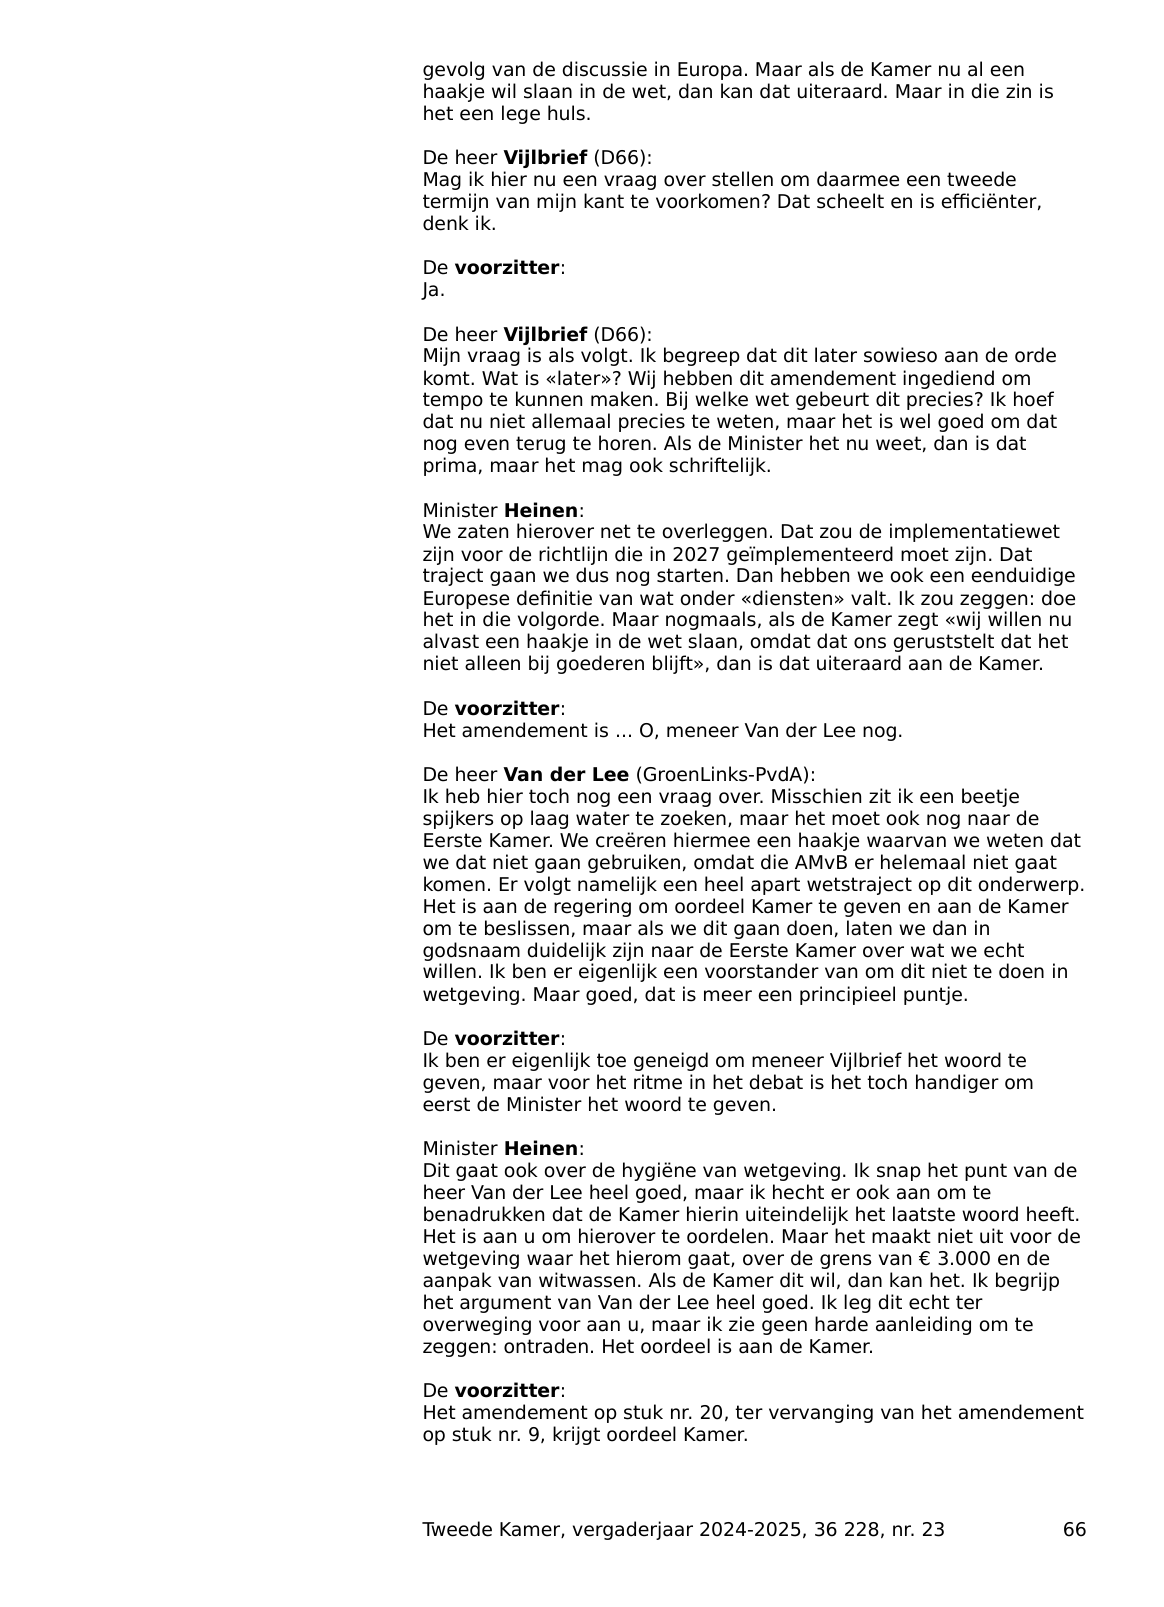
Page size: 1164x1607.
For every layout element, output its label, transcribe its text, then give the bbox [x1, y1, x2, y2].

text Ik heb hier toch nog een vraag over. Misschien zit ik een beetje spijkers op laag water te zoeken, maar het moet ook nog naar de Eerste Kamer. We creëren hiermee een haakje waarvan we weten dat we dat niet gaan gebruiken, omdat die AMvB er helemaal niet gaat komen. Er volgt namelijk een heel apart wetstraject op dit onderwerp. Het is aan de regering om oordeel Kamer te geven en aan de Kamer om te beslissen, maar als we dit gaan doen, laten we dan in godsnaam duidelijk zijn naar de Eerste Kamer over wat we echt willen. Ik ben er eigenlijk een voorstander van om dit niet te doen in wetgeving. Maar goed, dat is meer een principieel puntje. [422, 786, 1087, 1005]
text De voorzitter: [422, 697, 1087, 719]
text Mijn vraag is als volgt. Ik begreep dat dit later sowieso aan de orde komt. Wat is «later»? Wij hebben dit amendement ingediend om tempo te kunnen maken. Bij welke wet gebeurt dit precies? Ik hoef dat nu niet allemaal precies te weten, maar het is wel goed om dat nog even terug te horen. Als de Minister het nu weet, dan is dat prima, maar het mag ook schriftelijk. [422, 345, 1087, 477]
text Mag ik hier nu een vraag over stellen om daarmee een tweede termijn van mijn kant te voorkomen? Dat scheelt en is efficiënter, denk ik. [422, 169, 1087, 235]
text Minister Heinen: [422, 499, 1087, 521]
text Het amendement is ... O, meneer Van der Lee nog. [422, 719, 1087, 741]
text Ik ben er eigenlijk toe geneigd om meneer Vijlbrief het woord te geven, maar voor het ritme in het debat is het toch handiger om eerst de Minister het woord te geven. [422, 1049, 1087, 1116]
text De heer Van der Lee (GroenLinks-PvdA): [422, 764, 1087, 786]
text De heer Vijlbrief (D66): [422, 323, 1087, 345]
text De voorzitter: [422, 257, 1087, 279]
text Minister Heinen: [422, 1138, 1087, 1160]
text We zaten hierover net te overleggen. Dat zou de implementatiewet zijn voor de richtlijn die in 2027 geïmplementeerd moet zijn. Dat traject gaan we dus nog starten. Dan hebben we ook een eenduidige Europese definitie van wat onder «diensten» valt. Ik zou zeggen: doe het in die volgorde. Maar nogmaals, als de Kamer zegt «wij willen nu alvast een haakje in de wet slaan, omdat dat ons geruststelt dat het niet alleen bij goederen blijft», dan is dat uiteraard aan de Kamer. [422, 521, 1087, 675]
text Ja. [422, 279, 1087, 301]
text gevolg van de discussie in Europa. Maar als de Kamer nu al een haakje wil slaan in de wet, dan kan dat uiteraard. Maar in die zin is het een lege huls. [422, 59, 1087, 125]
text De voorzitter: [422, 1028, 1087, 1049]
text Het amendement op stuk nr. 20, ter vervanging van het amendement op stuk nr. 9, krijgt oordeel Kamer. [422, 1402, 1087, 1446]
text De voorzitter: [422, 1380, 1087, 1402]
text Dit gaat ook over de hygiëne van wetgeving. Ik snap het punt van de heer Van der Lee heel goed, maar ik hecht er ook aan om te benadrukken dat de Kamer hierin uiteindelijk het laatste woord heeft. Het is aan u om hierover te oordelen. Maar het maakt niet uit voor de wetgeving waar het hierom gaat, over de grens van € 3.000 en de aanpak van witwassen. Als de Kamer dit wil, dan kan het. Ik begrijp het argument van Van der Lee heel goed. Ik leg dit echt ter overweging voor aan u, maar ik zie geen harde aanleiding om te zeggen: ontraden. Het oordeel is aan de Kamer. [422, 1160, 1087, 1357]
text De heer Vijlbrief (D66): [422, 147, 1087, 169]
